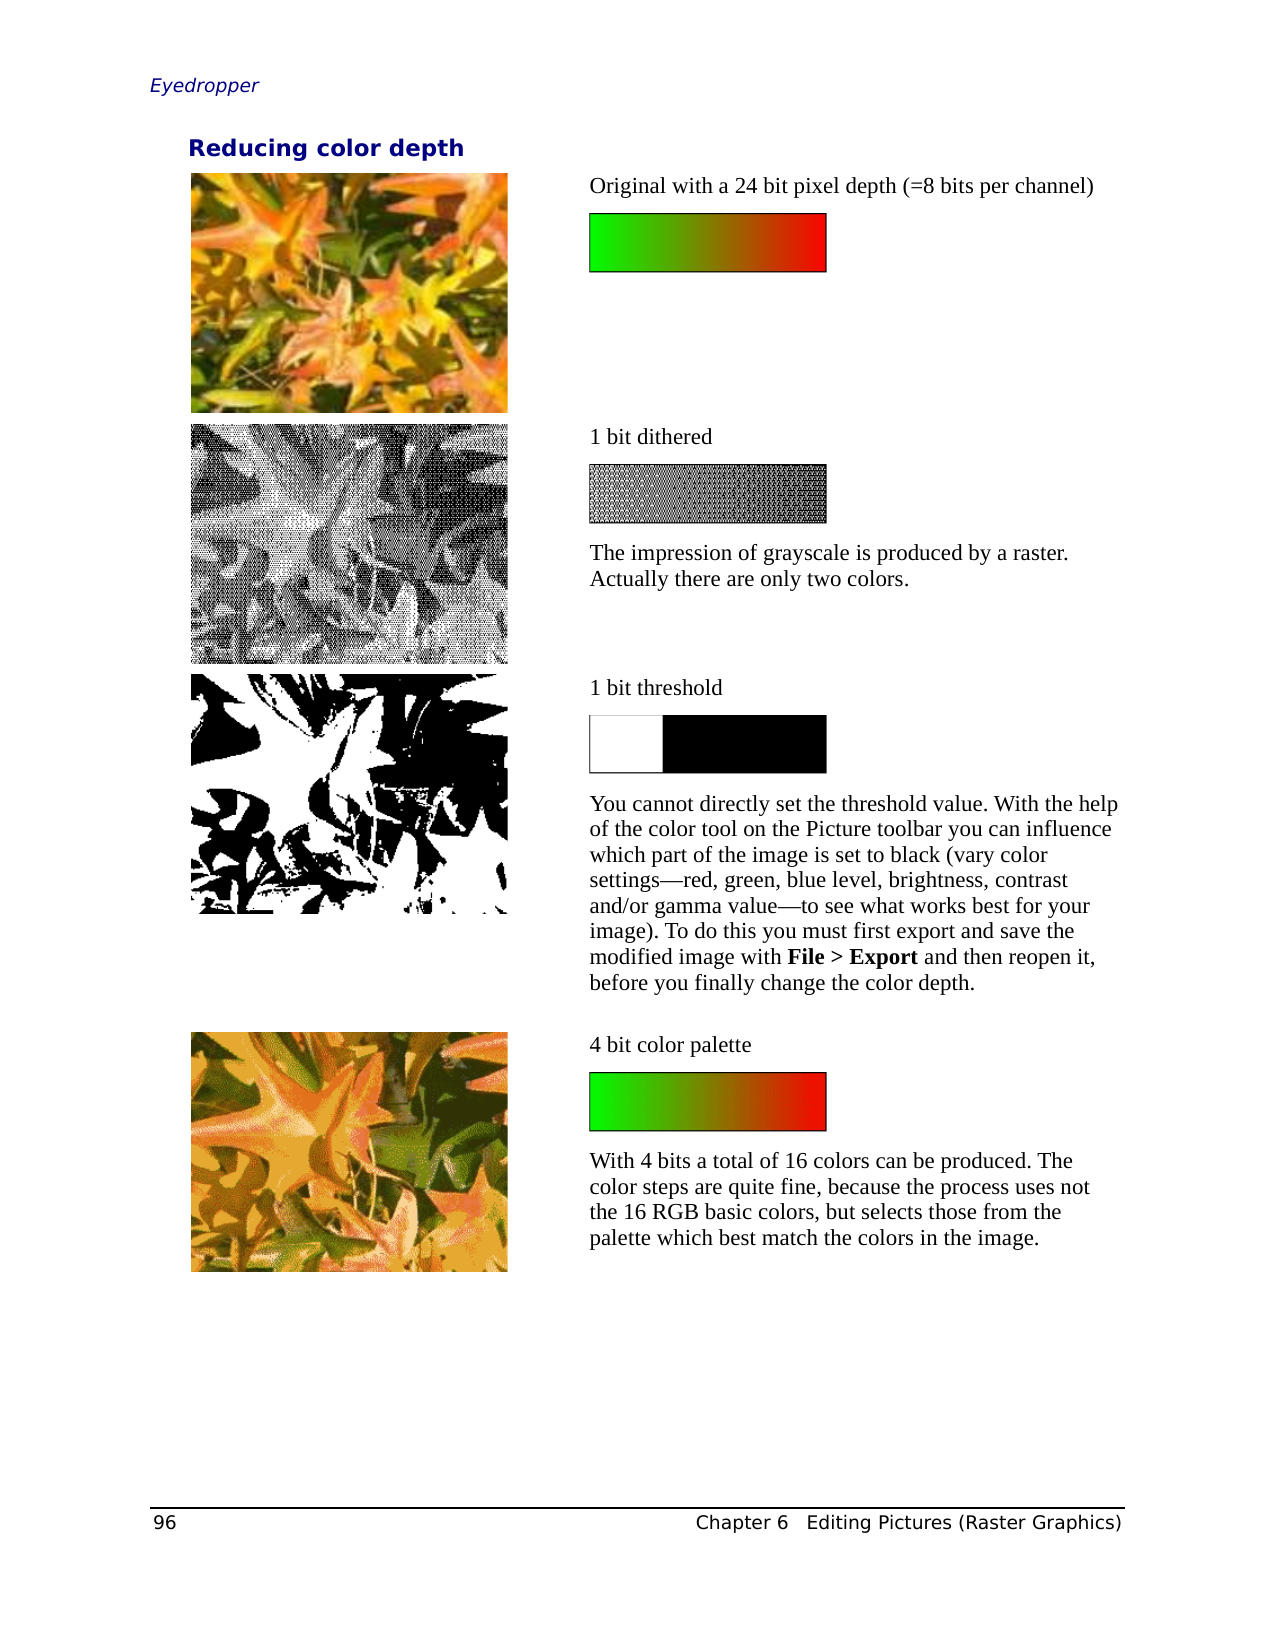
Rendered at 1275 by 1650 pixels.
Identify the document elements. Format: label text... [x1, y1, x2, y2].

subtitle Reducing color depth [188, 135, 1125, 162]
picture [589, 715, 828, 776]
table_header [171, 168, 546, 418]
table_cell [171, 418, 546, 669]
picture [191, 674, 508, 914]
table_cell 1 bit dithered The impression of grayscale is produced by a raster. Actually there are only two colors. [546, 418, 1125, 669]
picture [191, 424, 508, 664]
table_cell 1 bit threshold You cannot directly set the threshold value. With the help of the color tool on the Picture toolbar you can influence which part of the image is set to black (vary color settings—red, green, blue level, brightness, contrast and/or gamma value—to see what works best for your image). To do this you must first export and save the modified image with File > Export and then reopen it, before you finally change the color depth. [546, 669, 1125, 1026]
picture [589, 213, 828, 275]
picture [589, 1072, 828, 1134]
picture [191, 1032, 508, 1272]
picture [589, 464, 828, 526]
table_cell 4 bit color palette With 4 bits a total of 16 colors can be produced. The color steps are quite fine, because the process uses not the 16 RGB basic colors, but selects those from the palette which best match the colors in the image. [546, 1026, 1125, 1277]
picture [191, 173, 508, 413]
table_cell [171, 669, 546, 1026]
table_cell [171, 1026, 546, 1277]
table_header Original with a 24 bit pixel depth (=8 bits per channel) [546, 168, 1125, 418]
